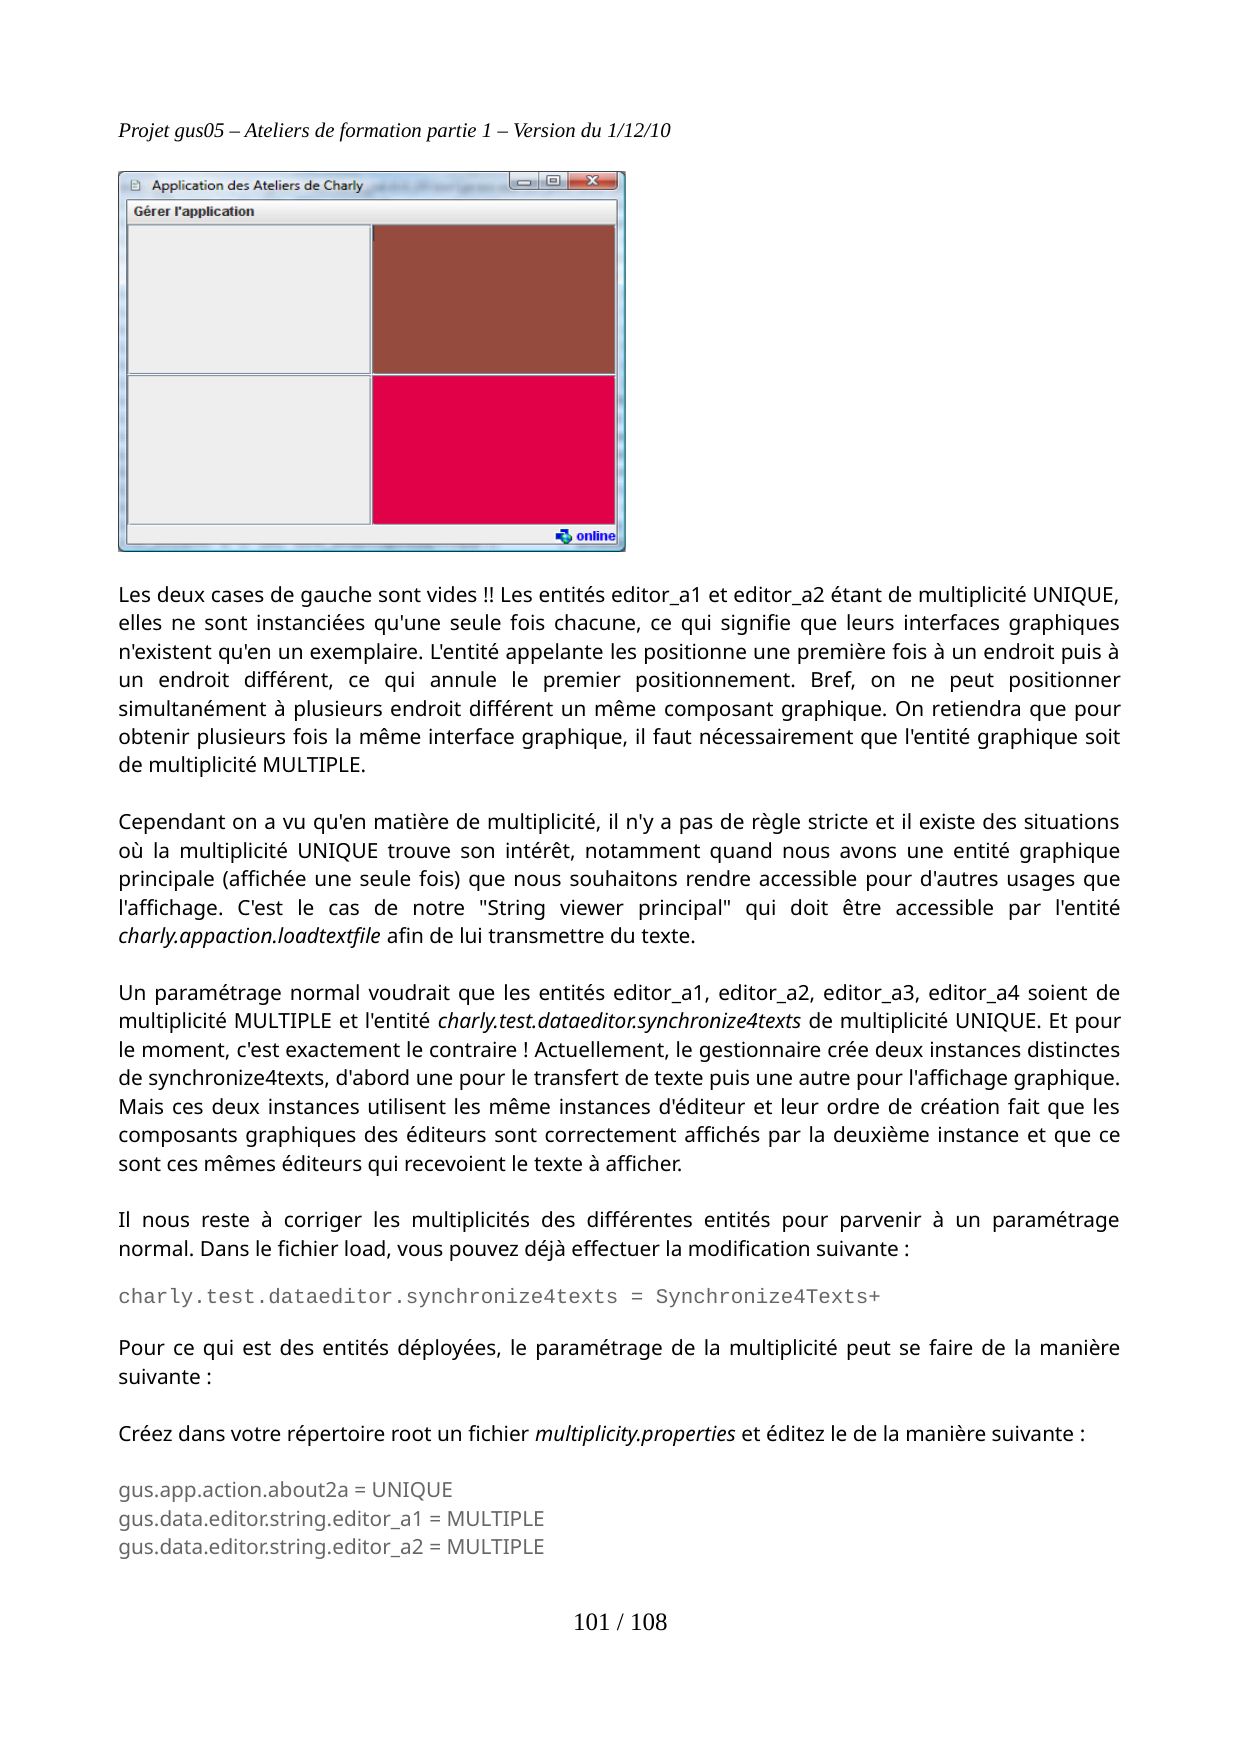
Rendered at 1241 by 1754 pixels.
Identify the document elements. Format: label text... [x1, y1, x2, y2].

text Un paramétrage normal voudrait que les entités editor_a1, editor_a2, editor_a3, editor_a4 soient de multiplicité MULTIPLE et l'entité charly.test.dataeditor.synchronize4texts de multiplicité UNIQUE. Et pour le moment, c'est exactement le contraire ! Actuellement, le gestionnaire crée deux instances distinctes de synchronize4texts, d'abord une pour le transfert de texte puis une autre pour l'affichage graphique. Mais ces deux instances utilisent les même instances d'éditeur et leur ordre de création fait que les composants graphiques des éditeurs sont correctement affichés par la deuxième instance et que ce sont ces mêmes éditeurs qui recevoient le texte à afficher. [118, 978, 1122, 1177]
picture [118, 171, 626, 552]
text gus.data.editor.string.editor_a1 = MULTIPLE [118, 1504, 1122, 1532]
text gus.data.editor.string.editor_a2 = MULTIPLE [118, 1532, 1122, 1561]
text Il nous reste à corriger les multiplicités des différentes entités pour parvenir à un paramétrage normal. Dans le fichier load, vous pouvez déjà effectuer la modification suivante : [118, 1206, 1122, 1262]
text gus.app.action.about2a = UNIQUE [118, 1476, 1122, 1504]
text Créez dans votre répertoire root un fichier multiplicity.properties et éditez le de la manière suivante : [118, 1419, 1122, 1447]
text charly.test.dataeditor.synchronize4texts = Synchronize4Texts+ [118, 1286, 1122, 1310]
text Pour ce qui est des entités déployées, le paramétrage de la multiplicité peut se faire de la manière suivante : [118, 1333, 1122, 1390]
text Les deux cases de gauche sont vides !! Les entités editor_a1 et editor_a2 étant de multiplicité UNIQUE, elles ne sont instanciées qu'une seule fois chacune, ce qui signifie que leurs interfaces graphiques n'existent qu'en un exemplaire. L'entité appelante les positionne une première fois à un endroit puis à un endroit différent, ce qui annule le premier positionnement. Bref, on ne peut positionner simultanément à plusieurs endroit différent un même composant graphique. On retiendra que pour obtenir plusieurs fois la même interface graphique, il faut nécessairement que l'entité graphique soit de multiplicité MULTIPLE. [118, 580, 1122, 779]
text Cependant on a vu qu'en matière de multiplicité, il n'y a pas de règle stricte et il existe des situations où la multiplicité UNIQUE trouve son intérêt, notamment quand nous avons une entité graphique principale (affichée une seule fois) que nous souhaitons rendre accessible pour d'autres usages que l'affichage. C'est le cas de notre "String viewer principal" qui doit être accessible par l'entité charly.appaction.loadtextfile afin de lui transmettre du texte. [118, 807, 1122, 949]
